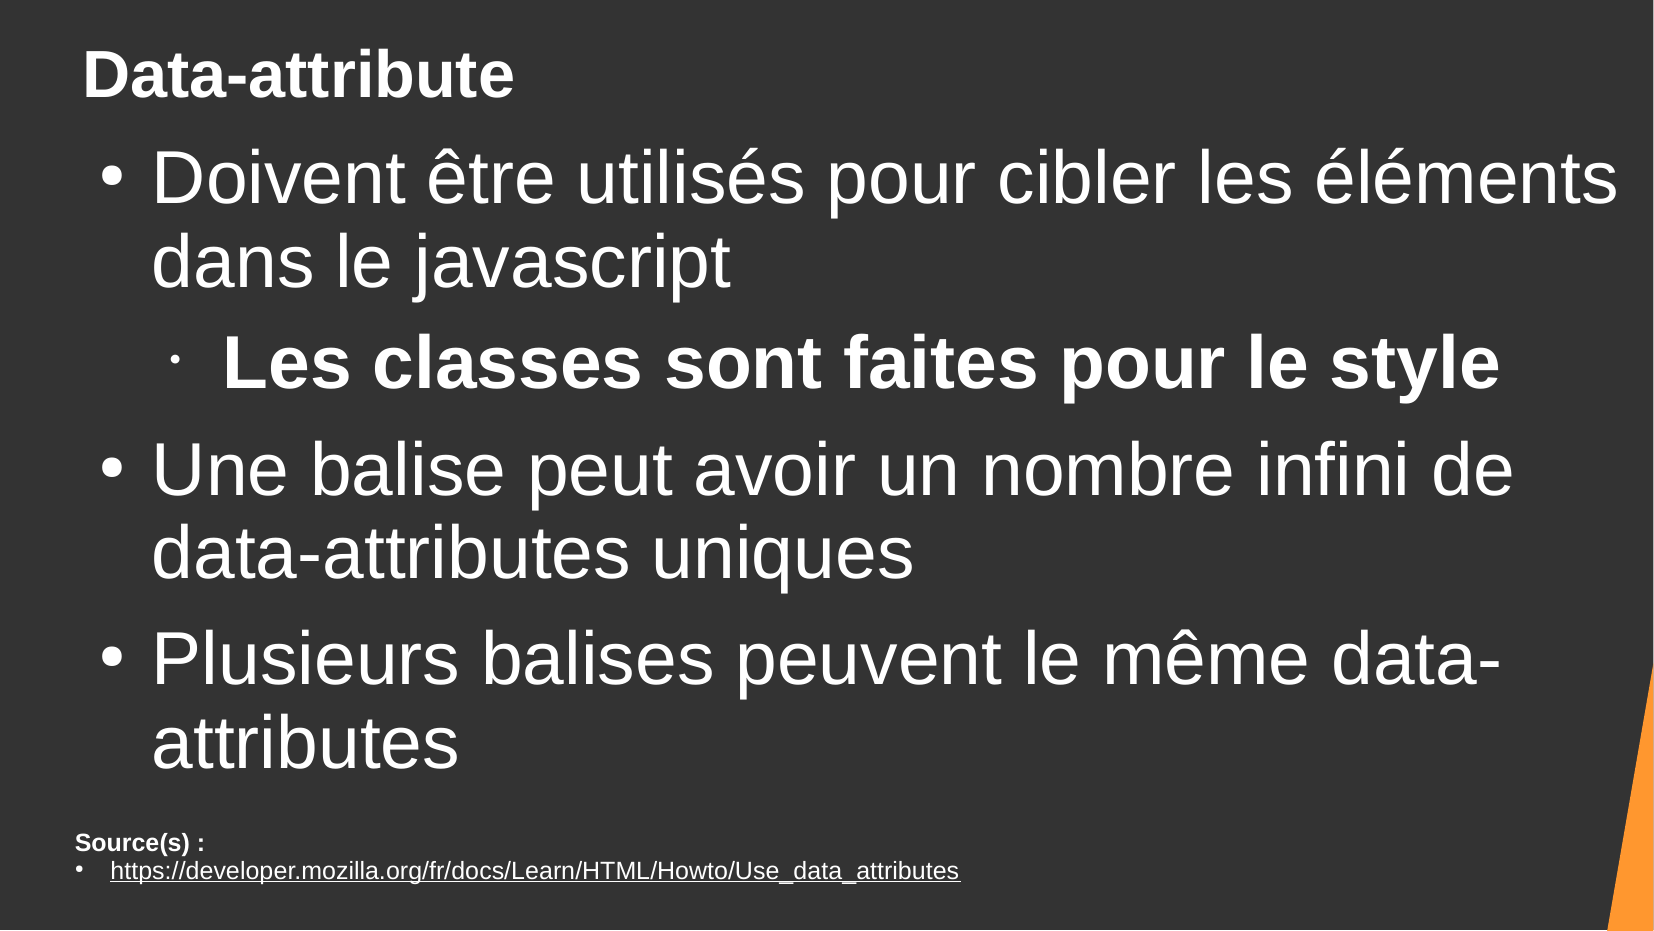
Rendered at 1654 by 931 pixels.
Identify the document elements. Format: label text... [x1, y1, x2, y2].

text_box Source(s) : https://developer.mozilla.org/fr/docs/Learn/HTML/Howto/Use_data_attributes [60, 820, 1583, 920]
text_box [1607, 659, 1654, 931]
list Doivent être utilisés pour cibler les éléments dans le javascript Les classes sont faites pour le style Une balise peut avoir un nombre infini de data-attributes uniques Plusieurs balises peuvent le même data-attributes [80, 135, 1620, 792]
title Data-attribute [82, 37, 1571, 114]
